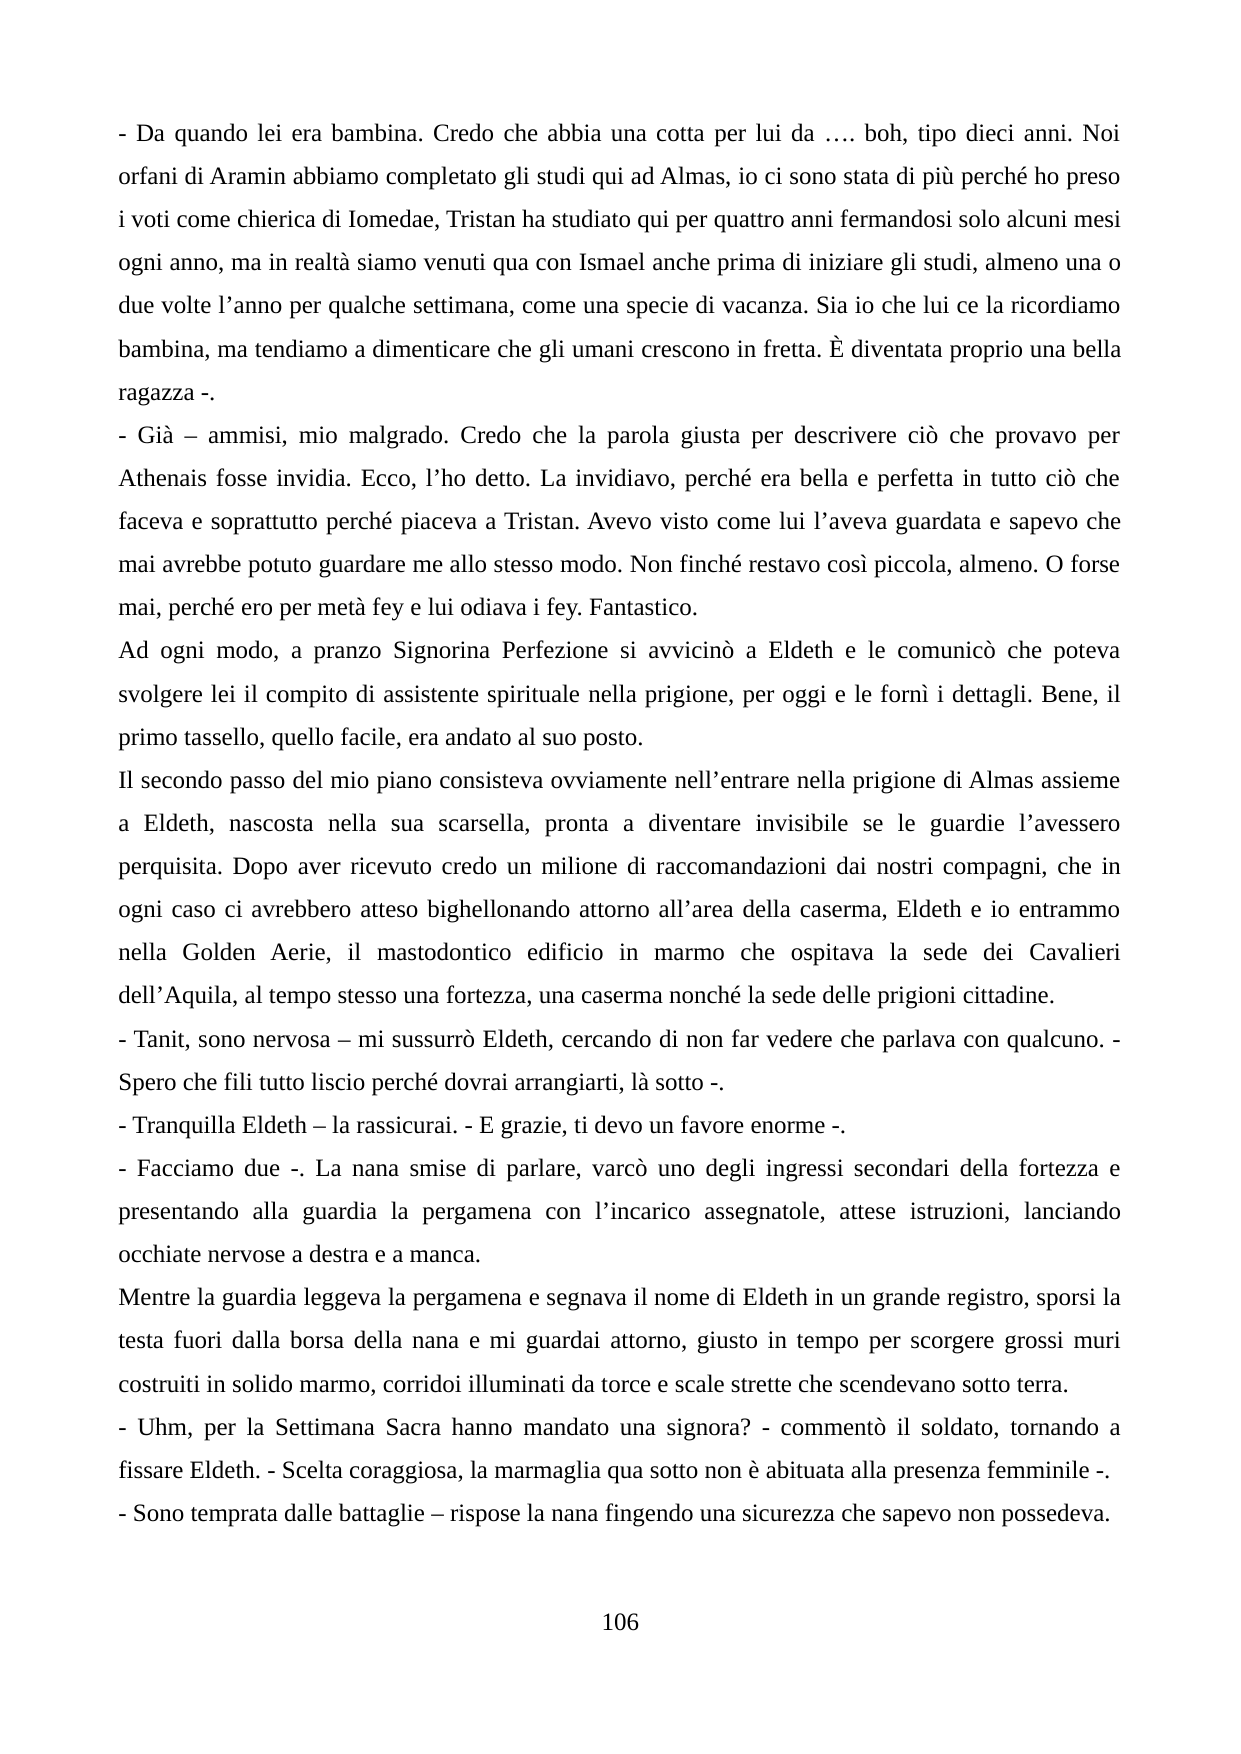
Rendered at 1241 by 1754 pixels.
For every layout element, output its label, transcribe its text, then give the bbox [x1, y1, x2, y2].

text - Già – ammisi, mio malgrado. Credo che la parola giusta per descrivere ciò che provavo per Athenais fosse invidia. Ecco, l’ho detto. La invidiavo, perché era bella e perfetta in tutto ciò che faceva e soprattutto perché piaceva a Tristan. Avevo visto come lui l’aveva guardata e sapevo che mai avrebbe potuto guardare me allo stesso modo. Non finché restavo così piccola, almeno. O forse mai, perché ero per metà fey e lui odiava i fey. Fantastico. [118, 420, 1122, 621]
text - Tanit, sono nervosa – mi sussurrò Eldeth, cercando di non far vedere che parlava con qualcuno. - Spero che fili tutto liscio perché dovrai arrangiarti, là sotto -. [118, 1024, 1122, 1096]
text Mentre la guardia leggeva la pergamena e segnava il nome di Eldeth in un grande registro, sporsi la testa fuori dalla borsa della nana e mi guardai attorno, giusto in tempo per scorgere grossi muri costruiti in solido marmo, corridoi illuminati da torce e scale strette che scendevano sotto terra. [118, 1282, 1122, 1397]
text - Uhm, per la Settimana Sacra hanno mandato una signora? - commentò il soldato, tornando a fissare Eldeth. - Scelta coraggiosa, la marmaglia qua sotto non è abituata alla presenza femminile -. [118, 1412, 1122, 1484]
text Il secondo passo del mio piano consisteva ovviamente nell’entrare nella prigione di Almas assieme a Eldeth, nascosta nella sua scarsella, pronta a diventare invisibile se le guardie l’avessero perquisita. Dopo aver ricevuto credo un milione di raccomandazioni dai nostri compagni, che in ogni caso ci avrebbero atteso bighellonando attorno all’area della caserma, Eldeth e io entrammo nella Golden Aerie, il mastodontico edificio in marmo che ospitava la sede dei Cavalieri dell’Aquila, al tempo stesso una fortezza, una caserma nonché la sede delle prigioni cittadine. [118, 765, 1122, 1009]
text - Facciamo due -. La nana smise di parlare, varcò uno degli ingressi secondari della fortezza e presentando alla guardia la pergamena con l’incarico assegnatole, attese istruzioni, lanciando occhiate nervose a destra e a manca. [118, 1153, 1122, 1268]
text - Sono temprata dalle battaglie – rispose la nana fingendo una sicurezza che sapevo non possedeva. [118, 1498, 1122, 1527]
text Ad ogni modo, a pranzo Signorina Perfezione si avvicinò a Eldeth e le comunicò che poteva svolgere lei il compito di assistente spirituale nella prigione, per oggi e le fornì i dettagli. Bene, il primo tassello, quello facile, era andato al suo posto. [118, 636, 1122, 751]
text - Da quando lei era bambina. Credo che abbia una cotta per lui da …. boh, tipo dieci anni. Noi orfani di Aramin abbiamo completato gli studi qui ad Almas, io ci sono stata di più perché ho preso i voti come chierica di Iomedae, Tristan ha studiato qui per quattro anni fermandosi solo alcuni mesi ogni anno, ma in realtà siamo venuti qua con Ismael anche prima di iniziare gli studi, almeno una o due volte l’anno per qualche settimana, come una specie di vacanza. Sia io che lui ce la ricordiamo bambina, ma tendiamo a dimenticare che gli umani crescono in fretta. È diventata proprio una bella ragazza -. [118, 118, 1122, 406]
text - Tranquilla Eldeth – la rassicurai. - E grazie, ti devo un favore enorme -. [118, 1110, 1122, 1139]
